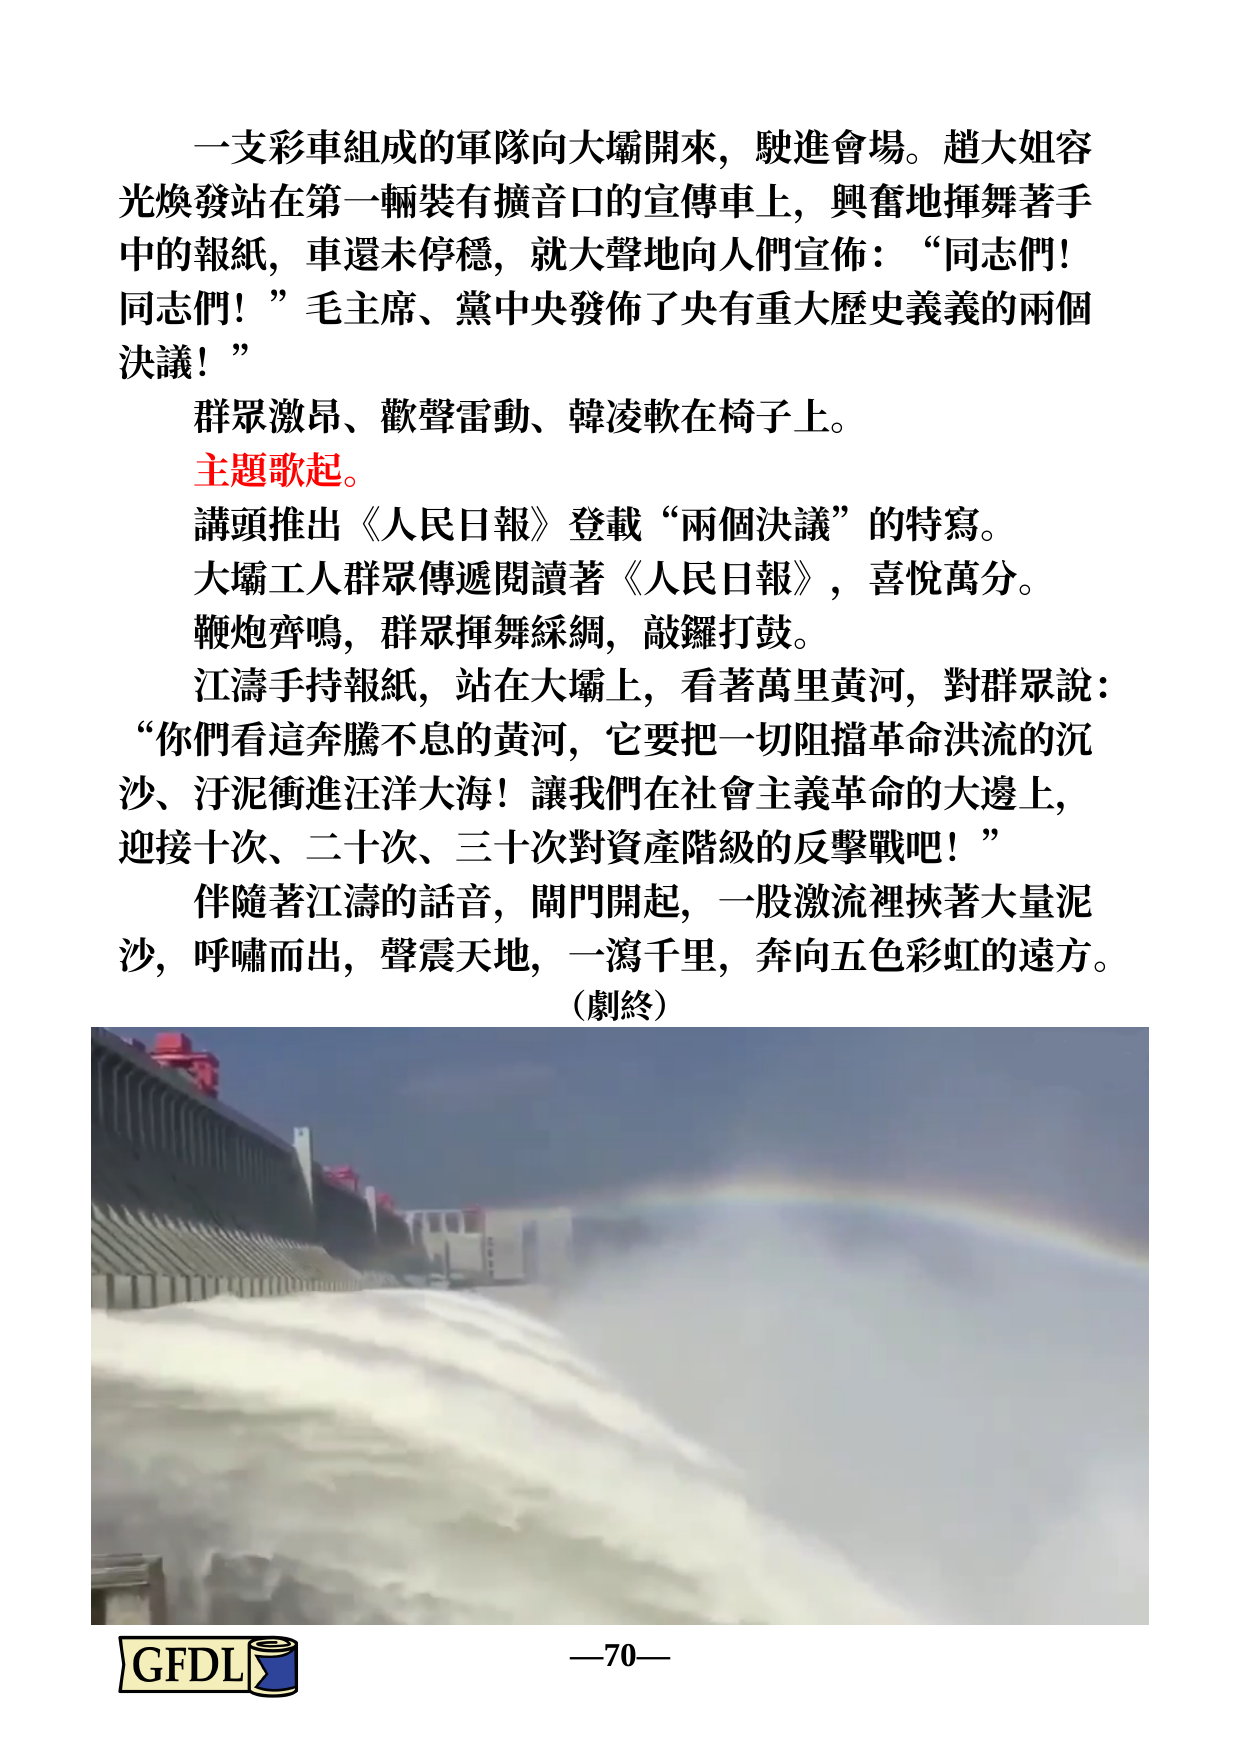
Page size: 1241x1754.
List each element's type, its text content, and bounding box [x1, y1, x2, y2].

text 江濤手持報紙，站在大壩上，看著萬里黃河，對群眾說：“你們看這奔騰不息的黃河，它要把一切阻擋革命洪流的沉沙、汙泥衝進汪洋大海！讓我們在社會主義革命的大邊上，迎接十次、二十次、三十次對資產階級的反擊戰吧！” [118, 657, 1122, 872]
text （劇終） [118, 980, 1122, 1027]
text 群眾激昂、歡聲雷動、韓凌軟在椅子上。 [118, 387, 1122, 441]
text 大壩工人群眾傳遞閱讀著《人民日報》，喜悅萬分。 [118, 549, 1122, 603]
picture [91, 1027, 1149, 1625]
picture [117, 1635, 299, 1698]
text 一支彩車組成的軍隊向大壩開來，駛進會場。趙大姐容光煥發站在第一輛裝有擴音口的宣傳車上，興奮地揮舞著手中的報紙，車還未停穩，就大聲地向人們宣佈：“同志們！同志們！”毛主席、黨中央發佈了央有重大歷史義義的兩個決議！” [118, 118, 1122, 387]
text 鞭炮齊鳴，群眾揮舞綵綢，敲鑼打鼓。 [118, 603, 1122, 657]
text 伴隨著江濤的話音，閘門開起，一股激流裡挾著大量泥沙，呼嘯而出，聲震天地，一瀉千里，奔向五色彩虹的遠方。 [118, 872, 1122, 980]
text 講頭推出《人民日報》登載“兩個決議”的特寫。 [118, 495, 1122, 549]
text 主題歌起。 [118, 441, 1122, 495]
